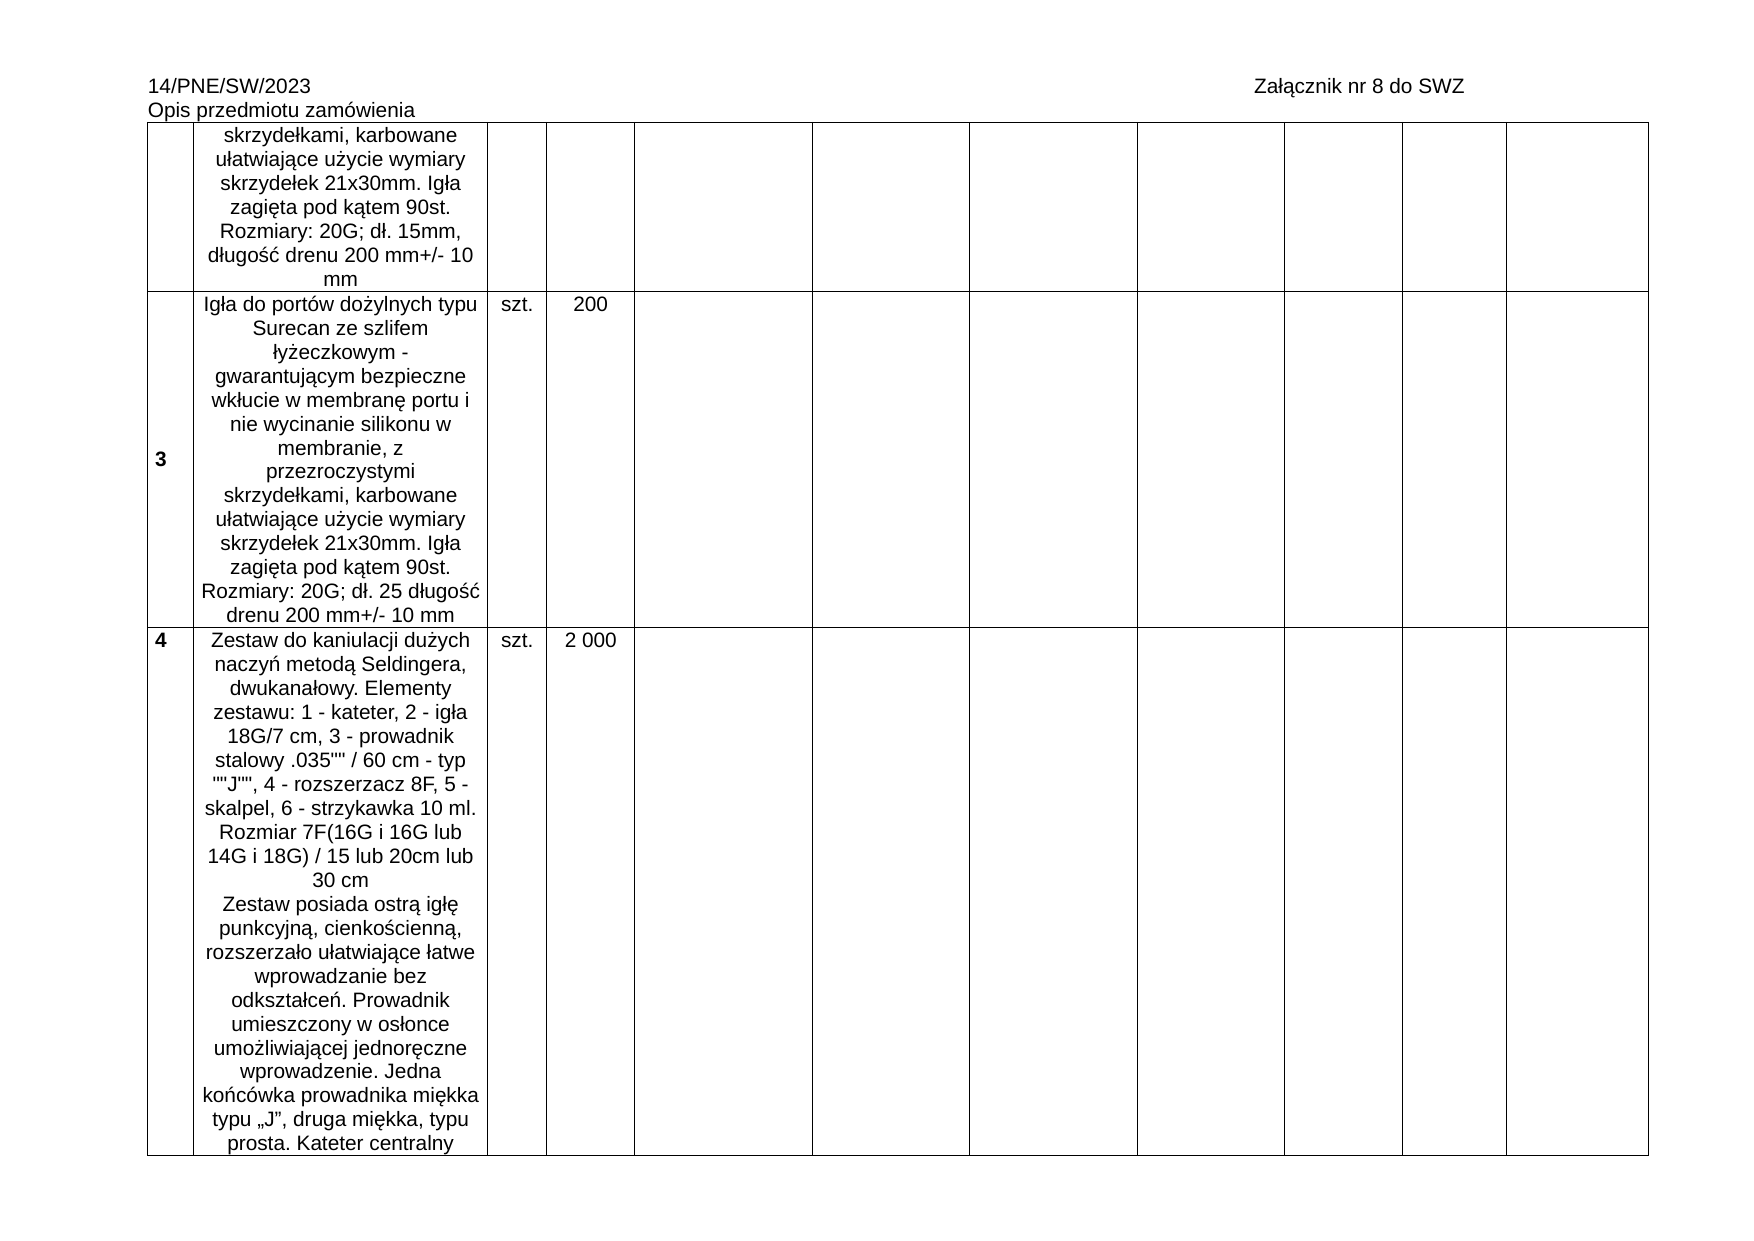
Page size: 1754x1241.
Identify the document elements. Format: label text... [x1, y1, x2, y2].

table_cell [1507, 123, 1648, 291]
table_cell Zestaw do kaniulacji dużych naczyń metodą Seldingera, dwukanałowy. Elementy zestawu: 1 - kateter, 2 - igła 18G/7 cm, 3 - prowadnik stalowy .035"" / 60 cm - typ ""J"", 4 - rozszerzacz 8F, 5 - skalpel, 6 - strzykawka 10 ml. Rozmiar 7F(16G i 16G lub 14G i 18G) / 15 lub 20cm lub 30 cm Zestaw posiada ostrą igłę punkcyjną, cienkościenną, rozszerzało ułatwiające łatwe wprowadzanie bez odkształceń. Prowadnik umieszczony w osłonce umożliwiającej jednoręczne wprowadzenie. Jedna końcówka prowadnika miękka typu „J”, druga miękka, typu prosta. Kateter centralny [194, 628, 487, 1155]
table_cell [635, 292, 812, 627]
table_cell [1138, 292, 1284, 627]
table_cell [547, 123, 634, 291]
table_cell [1403, 292, 1506, 627]
table_cell [1138, 628, 1284, 1155]
table_cell [488, 123, 546, 291]
table_cell [1403, 123, 1506, 291]
table_cell [970, 292, 1137, 627]
table_cell [970, 123, 1137, 291]
table_cell [1403, 628, 1506, 1155]
table_cell Igła do portów dożylnych typu Surecan ze szlifem łyżeczkowym - gwarantującym bezpieczne wkłucie w membranę portu i nie wycinanie silikonu w membranie, z przezroczystymi skrzydełkami, karbowane ułatwiające użycie wymiary skrzydełek 21x30mm. Igła zagięta pod kątem 90st. Rozmiary: 20G; dł. 25 długość drenu 200 mm+/- 10 mm [194, 292, 487, 627]
table_cell skrzydełkami, karbowane ułatwiające użycie wymiary skrzydełek 21x30mm. Igła zagięta pod kątem 90st. Rozmiary: 20G; dł. 15mm, długość drenu 200 mm+/- 10 mm [194, 123, 487, 291]
table_cell szt. [488, 292, 546, 627]
table_cell 2 000 [547, 628, 634, 1155]
table_cell [1507, 628, 1648, 1155]
table_cell 3 [148, 292, 193, 627]
table_cell szt. [488, 628, 546, 1155]
table_cell [635, 628, 812, 1155]
table_cell 200 [547, 292, 634, 627]
table_cell 4 [148, 628, 193, 1155]
table_cell [813, 123, 969, 291]
table_cell [813, 628, 969, 1155]
table_cell [813, 292, 969, 627]
table_cell [1285, 123, 1402, 291]
table_cell [1138, 123, 1284, 291]
table_cell [970, 628, 1137, 1155]
table_cell [148, 123, 193, 291]
table_cell [1285, 292, 1402, 627]
table_cell [1285, 628, 1402, 1155]
table_cell [1507, 292, 1648, 627]
table_cell [635, 123, 812, 291]
